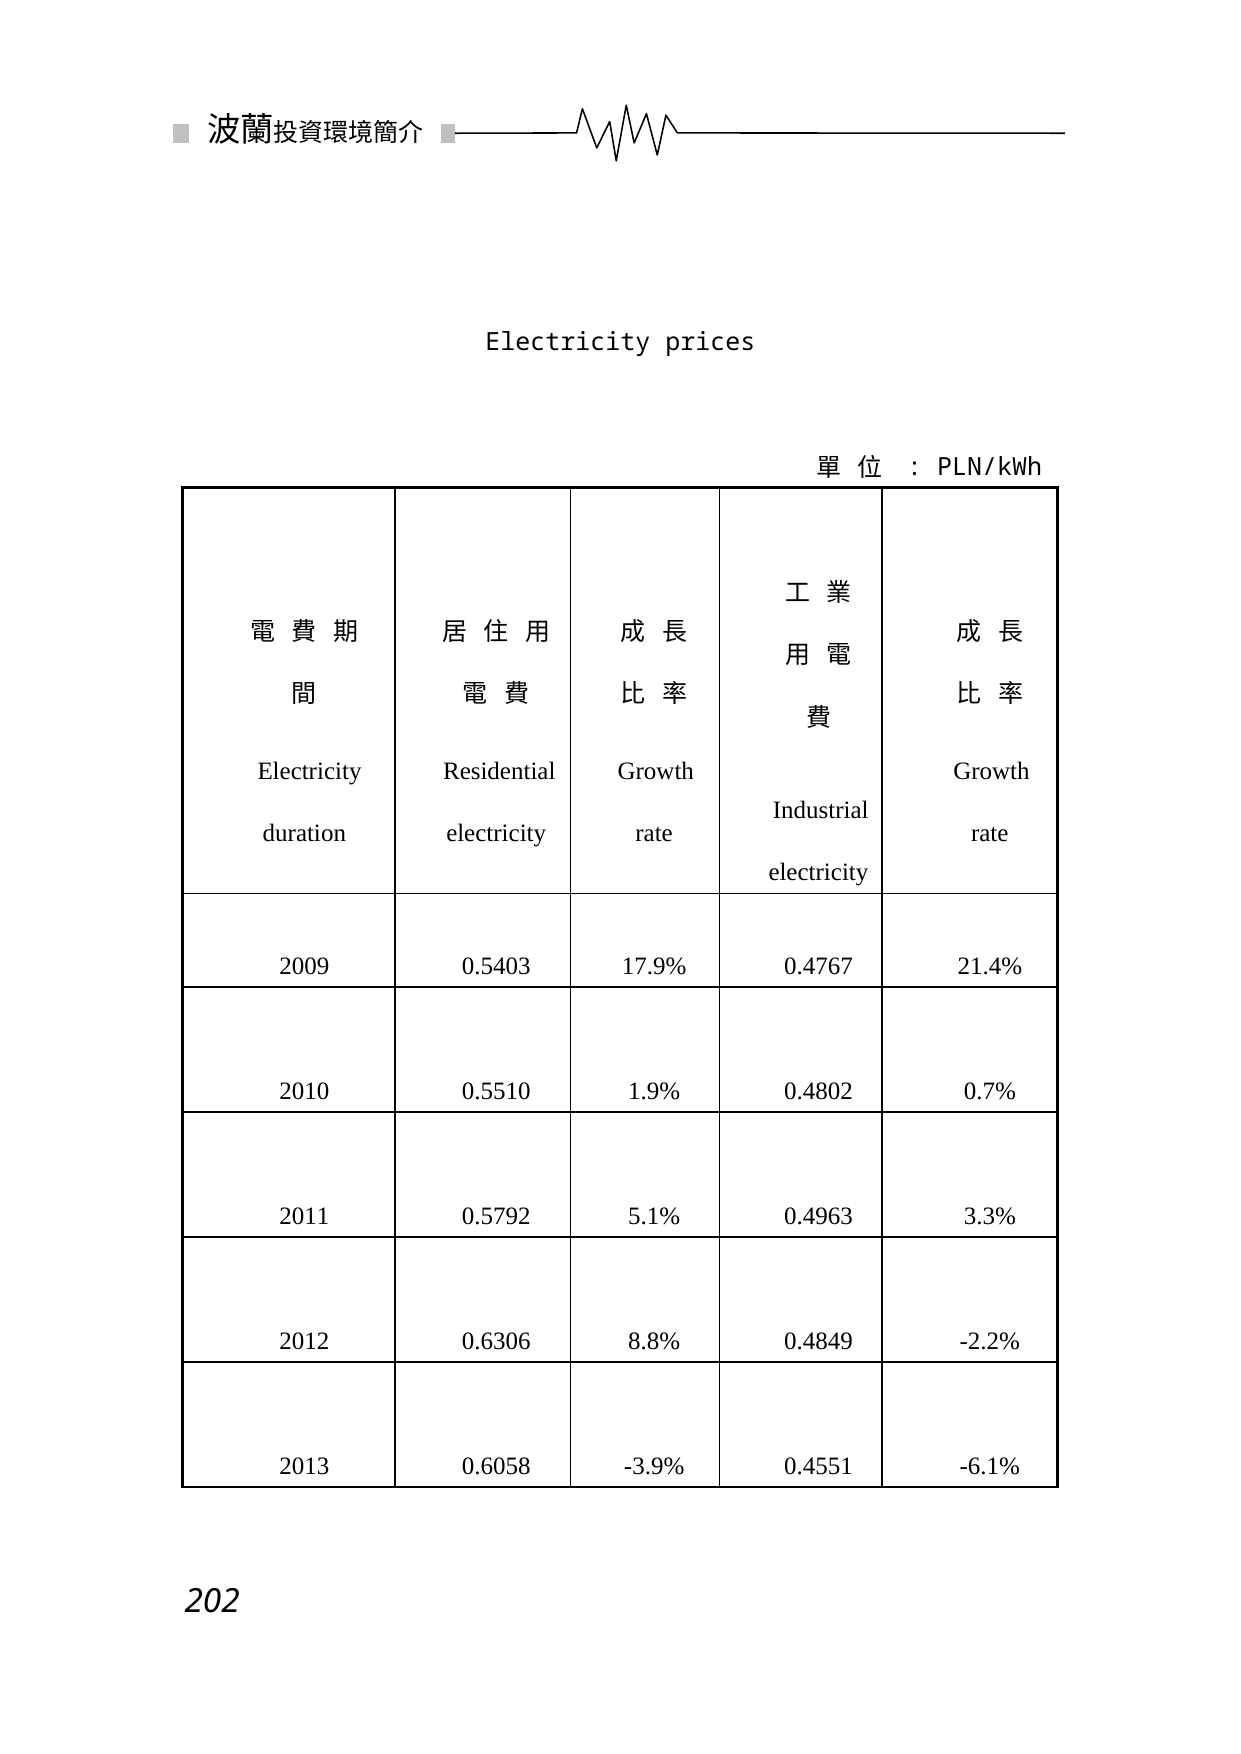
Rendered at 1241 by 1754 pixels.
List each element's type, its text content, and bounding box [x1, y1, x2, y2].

table_cell 21.4% [883, 894, 1056, 986]
table_cell 0.6058 [396, 1363, 570, 1486]
table_cell 0.5510 [396, 988, 570, 1111]
table_cell 0.4767 [720, 894, 881, 986]
table_cell 0.5403 [396, 894, 570, 986]
table_header 工業用電費 Industrial electricity [720, 489, 881, 892]
table_cell 0.7% [883, 988, 1056, 1111]
table_cell -2.2% [883, 1238, 1056, 1361]
table_header 成長比率 Growth rate [571, 489, 719, 892]
table_cell 2009 [184, 894, 394, 986]
table_cell 0.4963 [720, 1113, 881, 1236]
table_header 居住用電費 Residential electricity [396, 489, 570, 892]
table_header 電費期間 Electricity duration [184, 489, 394, 892]
table_header 成長比率 Growth rate [883, 489, 1056, 892]
table_cell 2012 [184, 1238, 394, 1361]
table_cell 2011 [184, 1113, 394, 1236]
table_cell 2010 [184, 988, 394, 1111]
table_cell 0.6306 [396, 1238, 570, 1361]
table_cell 0.4849 [720, 1238, 881, 1361]
text Electricity prices [183, 299, 1058, 361]
table_cell 1.9% [571, 988, 719, 1111]
table_cell 3.3% [883, 1113, 1056, 1236]
table_cell 0.5792 [396, 1113, 570, 1236]
table_cell -6.1% [883, 1363, 1056, 1486]
table_cell 8.8% [571, 1238, 719, 1361]
table_cell 0.4802 [720, 988, 881, 1111]
table_cell -3.9% [571, 1363, 719, 1486]
table_cell 17.9% [571, 894, 719, 986]
text 單位: PLN/kWh [183, 424, 1058, 486]
table_cell 5.1% [571, 1113, 719, 1236]
table_cell 0.4551 [720, 1363, 881, 1486]
table_cell 2013 [184, 1363, 394, 1486]
